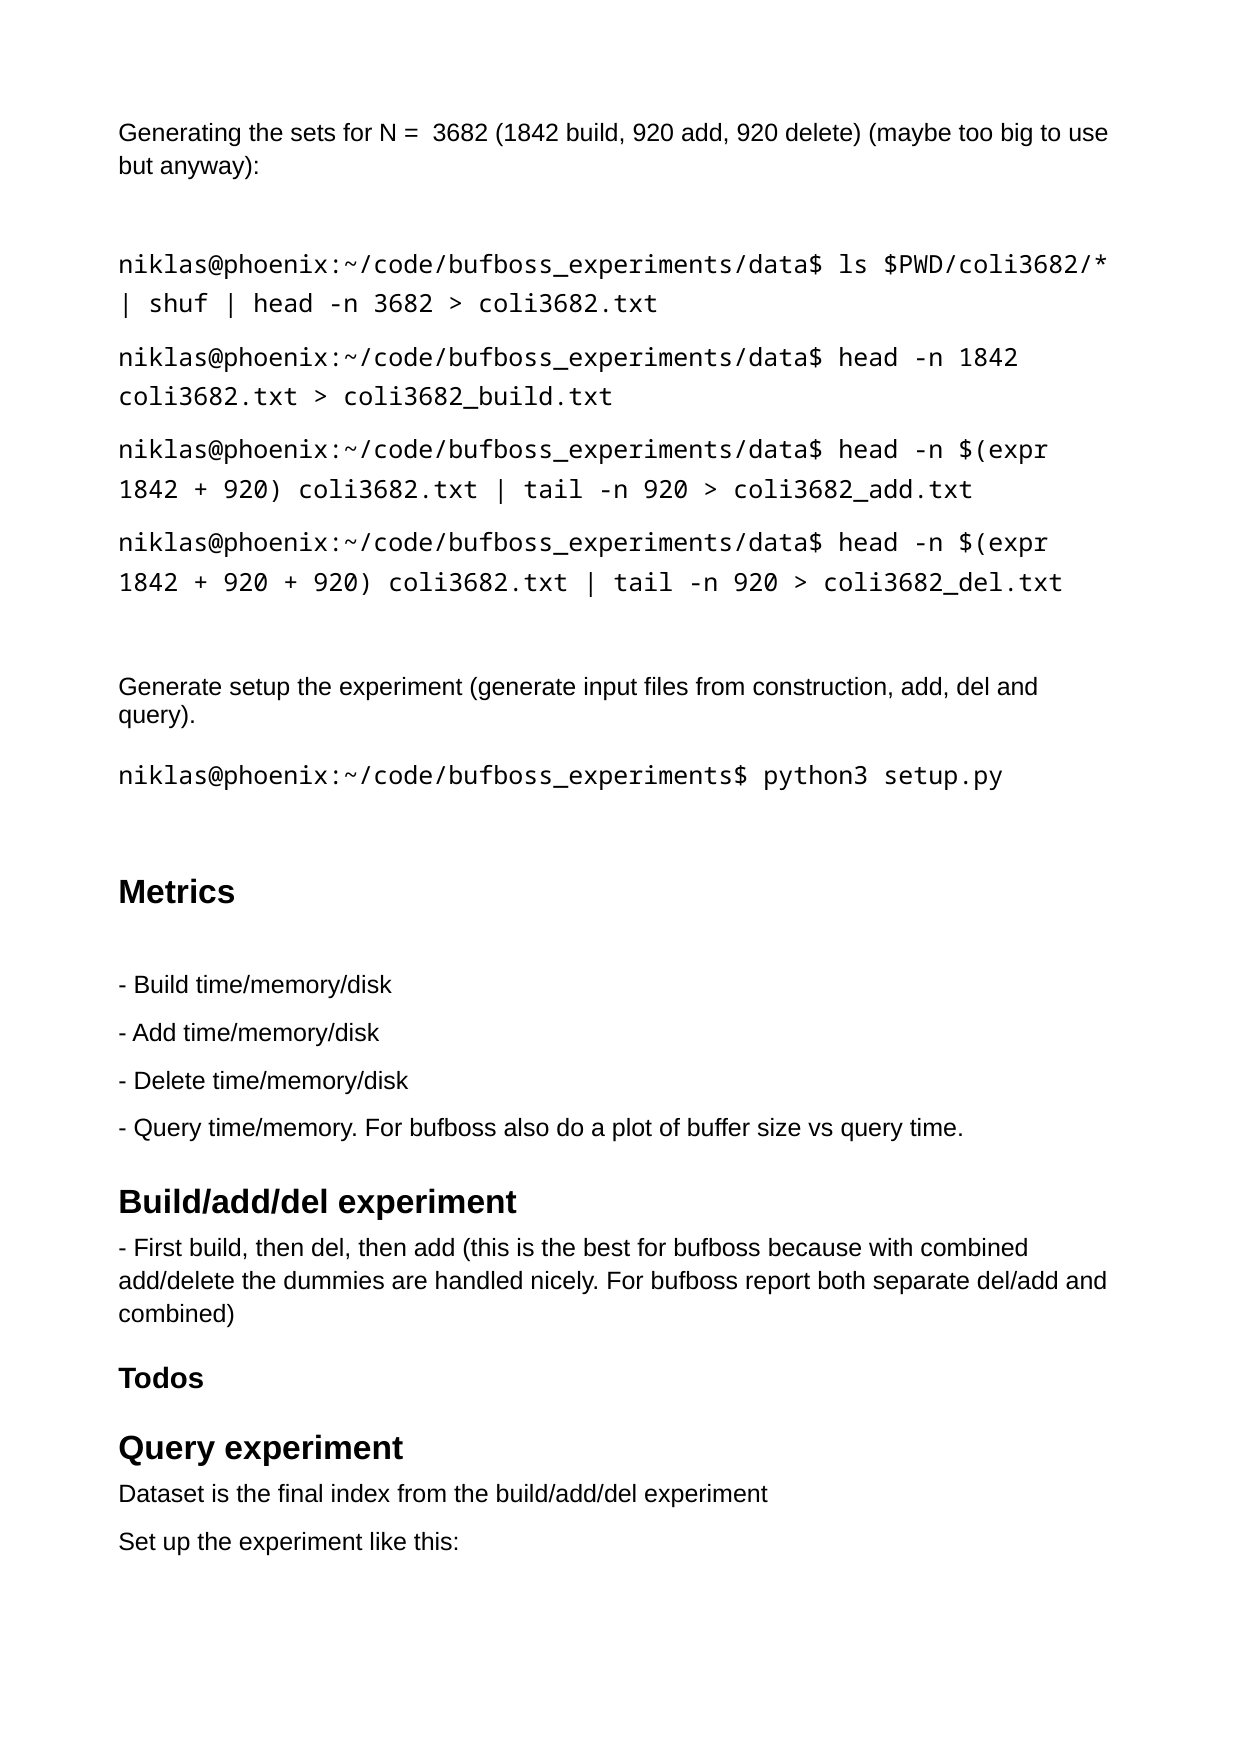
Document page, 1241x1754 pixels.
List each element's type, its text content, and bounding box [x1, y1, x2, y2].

subtitle Todos [118, 1361, 1122, 1395]
subtitle Query experiment [118, 1428, 1122, 1467]
text - First build, then del, then add (this is the best for bufboss because with combined add/delete the dummies are handled nicely. For bufboss report both separate del/add and combined) [118, 1233, 1122, 1328]
subtitle Metrics [118, 872, 1122, 910]
text niklas@phoenix:~/code/bufboss_experiments$ python3 setup.py [118, 758, 1122, 831]
text Generate setup the experiment (generate input files from construction, add, del and query). [118, 672, 1122, 729]
text - Build time/memory/disk [118, 971, 1122, 999]
text Dataset is the final index from the build/add/del experiment [118, 1479, 1122, 1508]
text Set up the experiment like this: [118, 1527, 1122, 1556]
text - Query time/memory. For bufboss also do a plot of buffer size vs query time. [118, 1113, 1122, 1142]
text niklas@phoenix:~/code/bufboss_experiments/data$ head -n $(expr 1842 + 920 + 920) coli3682.txt | tail -n 920 > coli3682_del.txt [118, 525, 1122, 598]
text niklas@phoenix:~/code/bufboss_experiments/data$ head -n $(expr 1842 + 920) coli3682.txt | tail -n 920 > coli3682_add.txt [118, 432, 1122, 505]
text - Delete time/memory/disk [118, 1066, 1122, 1094]
text - Add time/memory/disk [118, 1018, 1122, 1047]
subtitle Build/add/del experiment [118, 1182, 1122, 1220]
text Generating the sets for N = 3682 (1842 build, 920 add, 920 delete) (maybe too big to use but anyway): [118, 118, 1122, 180]
text niklas@phoenix:~/code/bufboss_experiments/data$ head -n 1842 coli3682.txt > coli3682_build.txt [118, 339, 1122, 412]
text niklas@phoenix:~/code/bufboss_experiments/data$ ls $PWD/coli3682/* | shuf | head -n 3682 > coli3682.txt [118, 246, 1122, 319]
